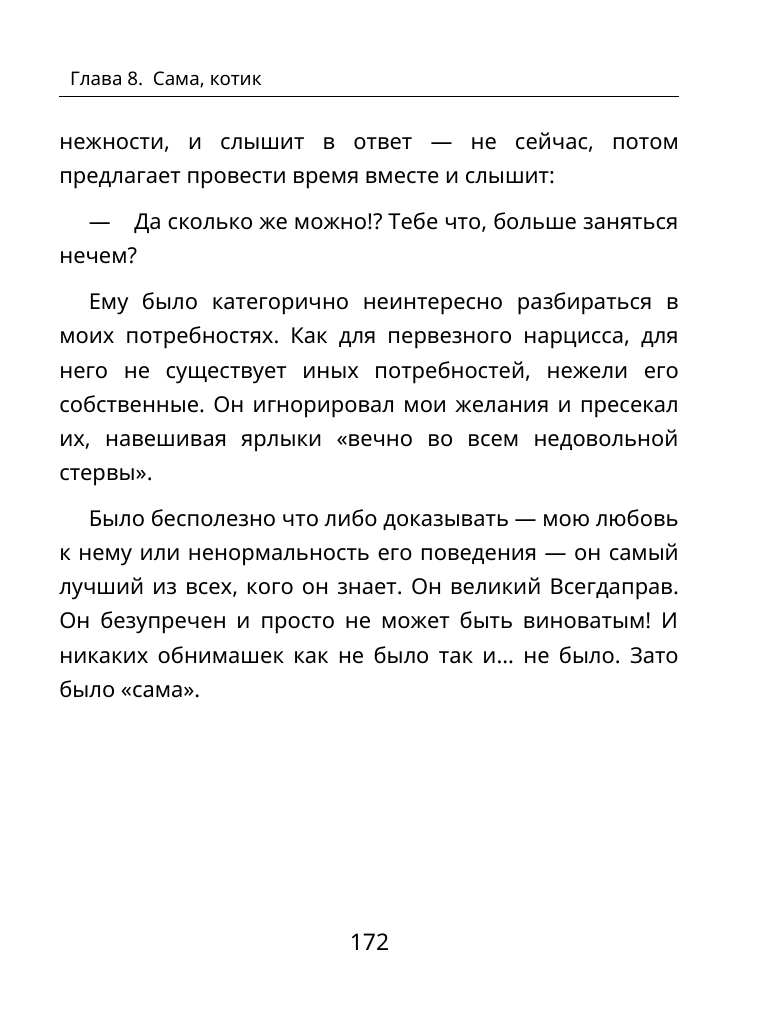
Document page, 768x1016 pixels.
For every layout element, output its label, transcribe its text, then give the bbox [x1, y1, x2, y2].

text нежности, и слышит в ответ — не сейчас, потом предлагает провести время вместе и слышит: [59, 126, 679, 190]
text Было бесполезно что либо доказывать — мою любовь к нему или ненормальность его поведения — он самый лучший из всех, кого он знает. Он великий Всегдаправ. Он безупречен и просто не может быть виноватым! И никаких обнимашек как не было так и... не было. Зато было «сама». [59, 503, 679, 704]
text Ему было категорично неинтересно разбираться в моих потребностях. Как для первезного нарцисса, для него не существует иных потребностей, нежели его собственные. Он игнорировал мои желания и пресекал их, навешивая ярлыки «вечно во всем недовольной стервы». [59, 286, 679, 487]
list Да сколько же можно!? Тебе что, больше заняться нечем? [59, 206, 679, 270]
